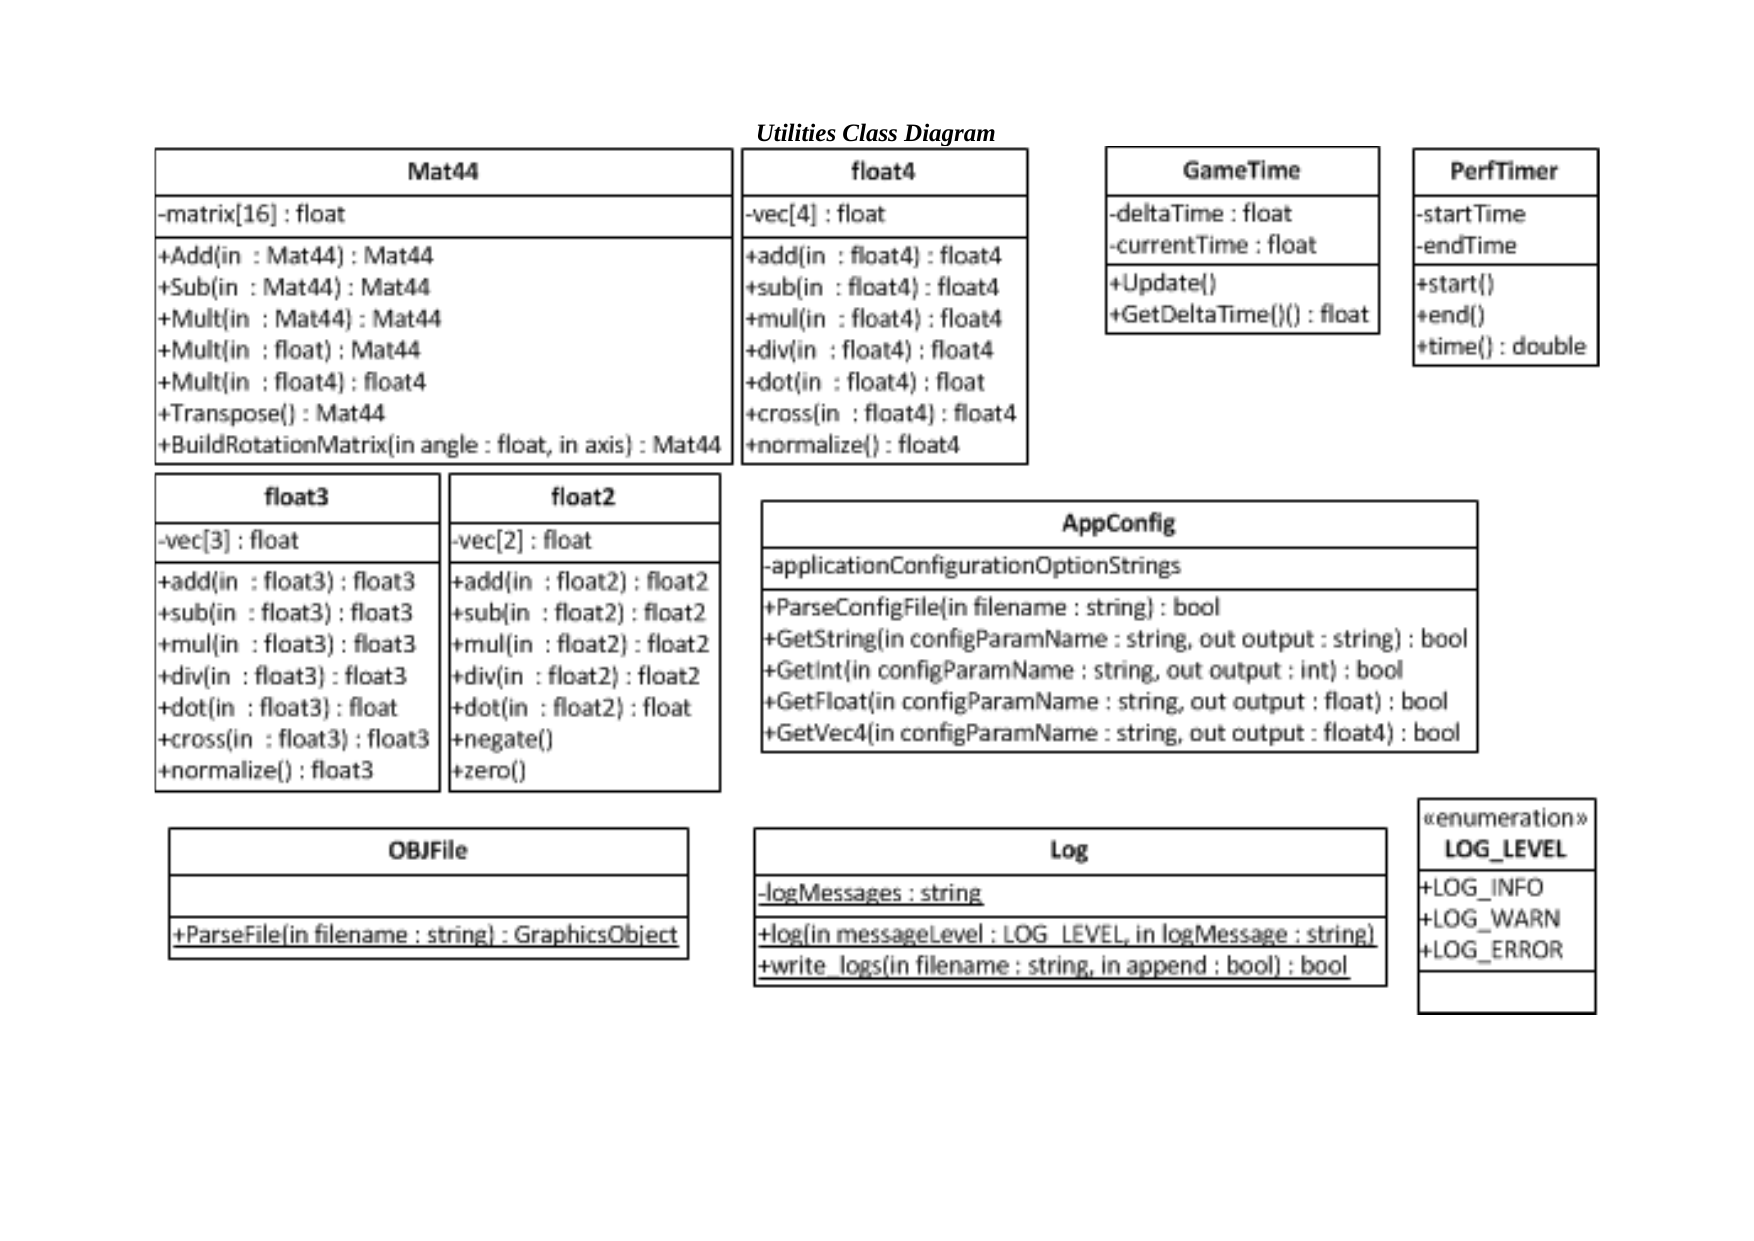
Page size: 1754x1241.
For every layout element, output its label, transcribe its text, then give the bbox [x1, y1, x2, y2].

text Utilities Class Diagram [118, 118, 1636, 147]
picture [154, 146, 1600, 1015]
